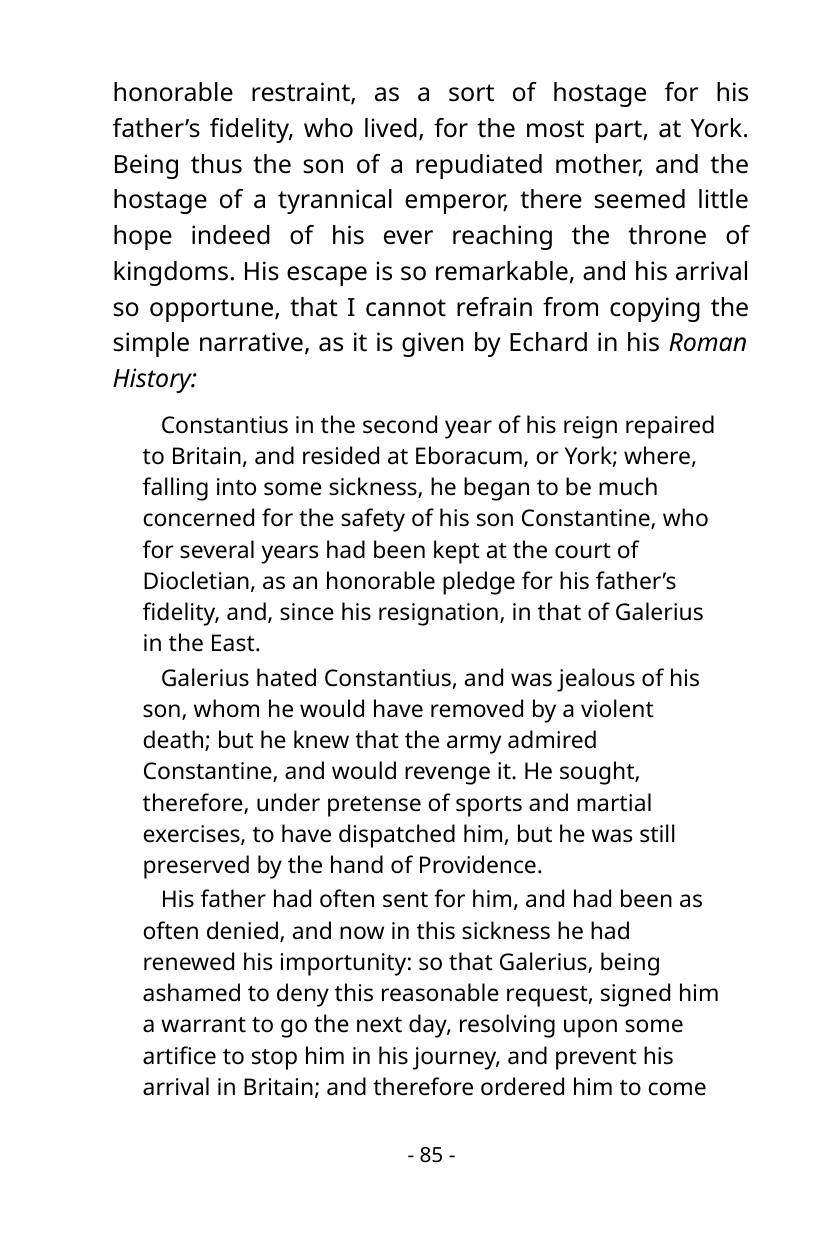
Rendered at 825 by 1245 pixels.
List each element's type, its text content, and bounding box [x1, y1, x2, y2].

text honorable restraint, as a sort of hostage for his father’s fidelity, who lived, for the most part, at York. Being thus the son of a repudiated mother, and the hostage of a tyrannical emperor, there seemed little hope indeed of his ever reaching the throne of kingdoms. His escape is so remarkable, and his arrival so opportune, that I cannot refrain from copying the simple narrative, as it is given by Echard in his Roman History: [112, 75, 750, 395]
text His father had often sent for him, and had been as often denied, and now in this sickness he had renewed his importunity: so that Galerius, being ashamed to deny this reasonable request, signed him a warrant to go the next day, resolving upon some artifice to stop him in his journey, and prevent his arrival in Britain; and therefore ordered him to come [142, 883, 720, 1102]
text Constantius in the second year of his reign repaired to Britain, and resided at Eboracum, or York; where, falling into some sickness, he began to be much concerned for the safety of his son Constantine, who for several years had been kept at the court of Diocletian, as an honorable pledge for his father’s fidelity, and, since his resignation, in that of Galerius in the East. [142, 408, 720, 658]
text Galerius hated Constantius, and was jealous of his son, whom he would have removed by a violent death; but he knew that the army admired Constantine, and would revenge it. He sought, therefore, under pretense of sports and martial exercises, to have dispatched him, but he was still preserved by the hand of Providence. [142, 662, 720, 880]
